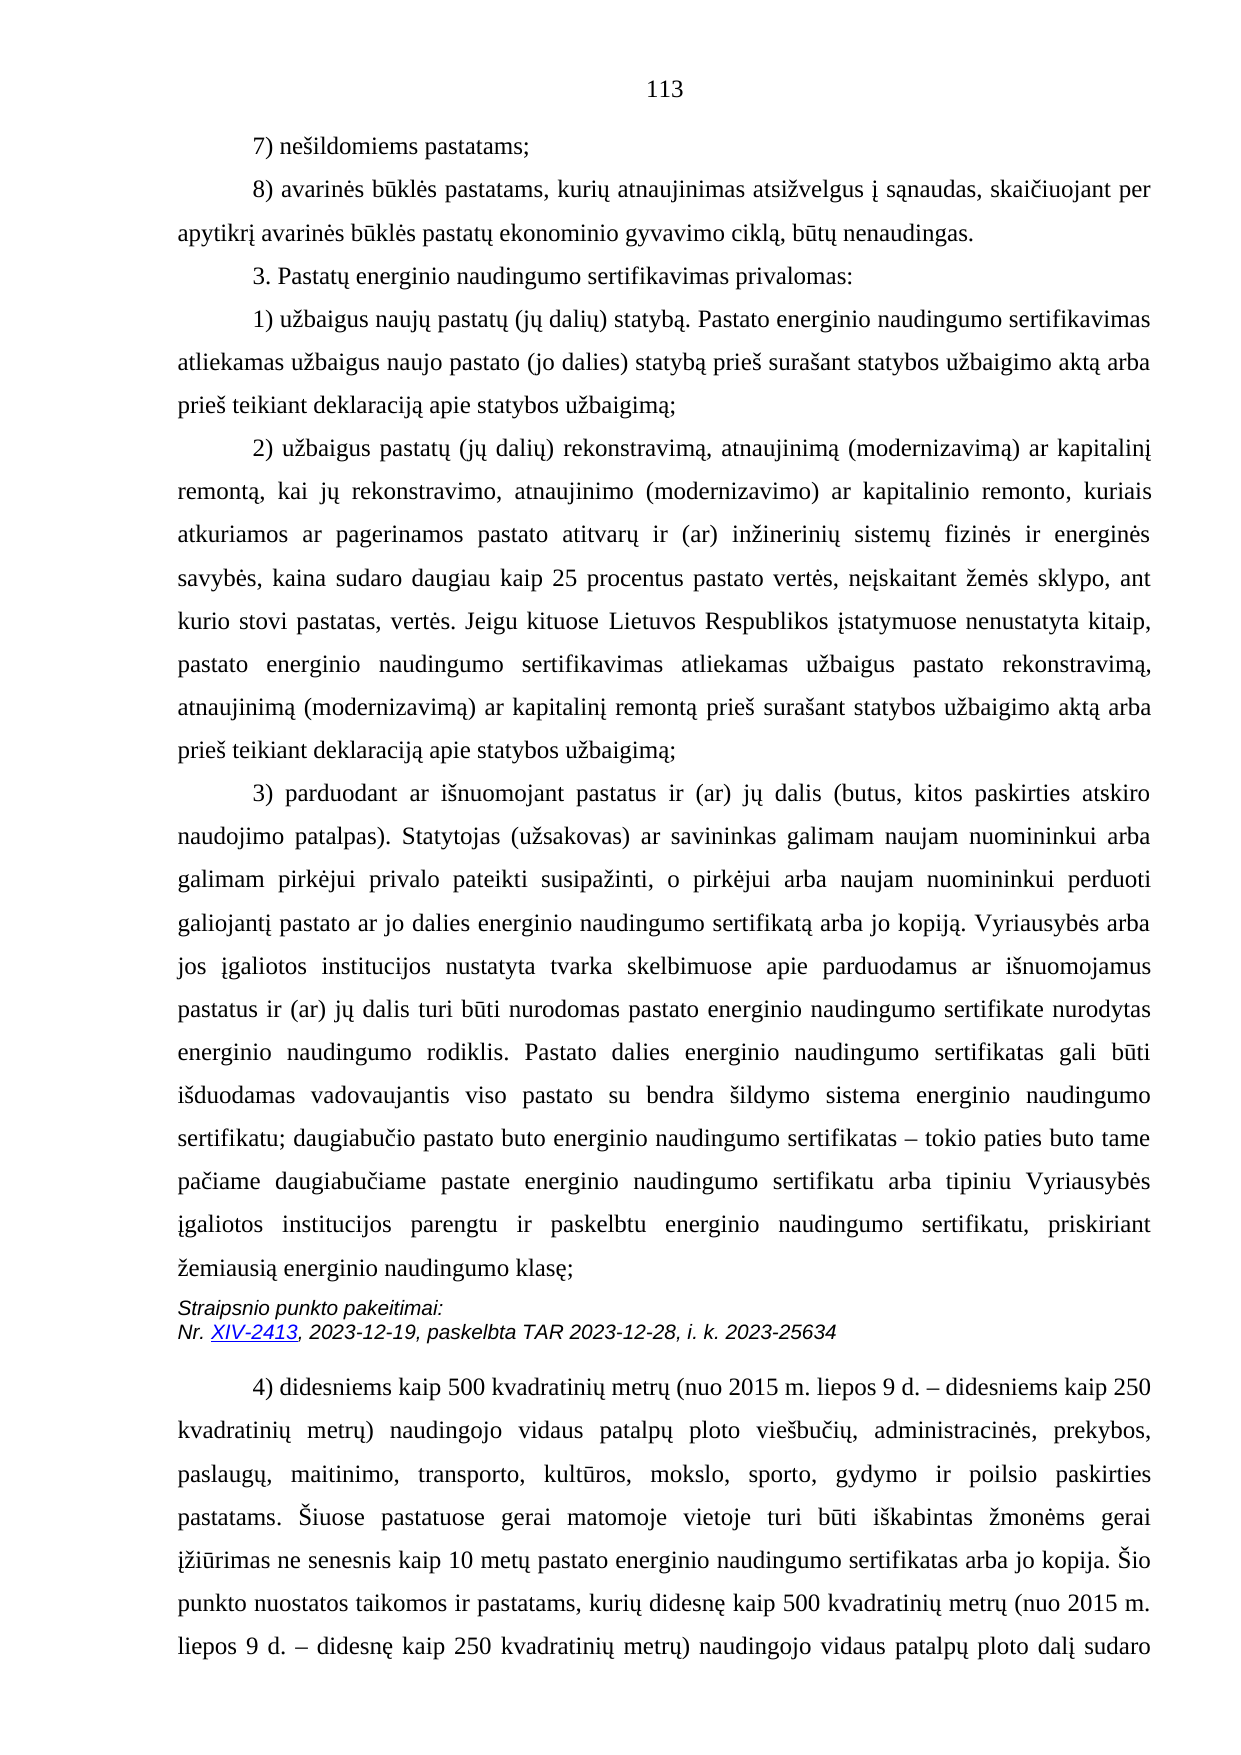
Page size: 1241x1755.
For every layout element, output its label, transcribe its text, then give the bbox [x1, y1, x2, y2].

text Straipsnio punkto pakeitimai: [177, 1296, 1152, 1320]
text 3. Pastatų energinio naudingumo sertifikavimas privalomas: [177, 261, 1152, 289]
text 4) didesniems kaip 500 kvadratinių metrų (nuo 2015 m. liepos 9 d. – didesniems kaip 250 kvadratinių metrų) naudingojo vidaus patalpų ploto viešbučių, administracinės, prekybos, paslaugų, maitinimo, transporto, kultūros, mokslo, sporto, gydymo ir poilsio paskirties pastatams. Šiuose pastatuose gerai matomoje vietoje turi būti iškabintas žmonėms gerai įžiūrimas ne senesnis kaip 10 metų pastato energinio naudingumo sertifikatas arba jo kopija. Šio punkto nuostatos taikomos ir pastatams, kurių didesnę kaip 500 kvadratinių metrų (nuo 2015 m. liepos 9 d. – didesnę kaip 250 kvadratinių metrų) naudingojo vidaus patalpų ploto dalį sudaro [177, 1372, 1152, 1660]
text Nr. XIV-2413, 2023-12-19, paskelbta TAR 2023-12-28, i. k. 2023-25634 [177, 1320, 1152, 1344]
text 3) parduodant ar išnuomojant pastatus ir (ar) jų dalis (butus, kitos paskirties atskiro naudojimo patalpas). Statytojas (užsakovas) ar savininkas galimam naujam nuomininkui arba galimam pirkėjui privalo pateikti susipažinti, o pirkėjui arba naujam nuomininkui perduoti galiojantį pastato ar jo dalies energinio naudingumo sertifikatą arba jo kopiją. Vyriausybės arba jos įgaliotos institucijos nustatyta tvarka skelbimuose apie parduodamus ar išnuomojamus pastatus ir (ar) jų dalis turi būti nurodomas pastato energinio naudingumo sertifikate nurodytas energinio naudingumo rodiklis. Pastato dalies energinio naudingumo sertifikatas gali būti išduodamas vadovaujantis viso pastato su bendra šildymo sistema energinio naudingumo sertifikatu; daugiabučio pastato buto energinio naudingumo sertifikatas – tokio paties buto tame pačiame daugiabučiame pastate energinio naudingumo sertifikatu arba tipiniu Vyriausybės įgaliotos institucijos parengtu ir paskelbtu energinio naudingumo sertifikatu, priskiriant žemiausią energinio naudingumo klasę; [177, 778, 1152, 1281]
text 1) užbaigus naujų pastatų (jų dalių) statybą. Pastato energinio naudingumo sertifikavimas atliekamas užbaigus naujo pastato (jo dalies) statybą prieš surašant statybos užbaigimo aktą arba prieš teikiant deklaraciją apie statybos užbaigimą; [177, 304, 1152, 419]
text 8) avarinės būklės pastatams, kurių atnaujinimas atsižvelgus į sąnaudas, skaičiuojant per apytikrį avarinės būklės pastatų ekonominio gyvavimo ciklą, būtų nenaudingas. [177, 174, 1152, 246]
text 7) nešildomiems pastatams; [177, 131, 1152, 160]
text 2) užbaigus pastatų (jų dalių) rekonstravimą, atnaujinimą (modernizavimą) ar kapitalinį remontą, kai jų rekonstravimo, atnaujinimo (modernizavimo) ar kapitalinio remonto, kuriais atkuriamos ar pagerinamos pastato atitvarų ir (ar) inžinerinių sistemų fizinės ir energinės savybės, kaina sudaro daugiau kaip 25 procentus pastato vertės, neįskaitant žemės sklypo, ant kurio stovi pastatas, vertės. Jeigu kituose Lietuvos Respublikos įstatymuose nenustatyta kitaip, pastato energinio naudingumo sertifikavimas atliekamas užbaigus pastato rekonstravimą, atnaujinimą (modernizavimą) ar kapitalinį remontą prieš surašant statybos užbaigimo aktą arba prieš teikiant deklaraciją apie statybos užbaigimą; [177, 433, 1152, 764]
